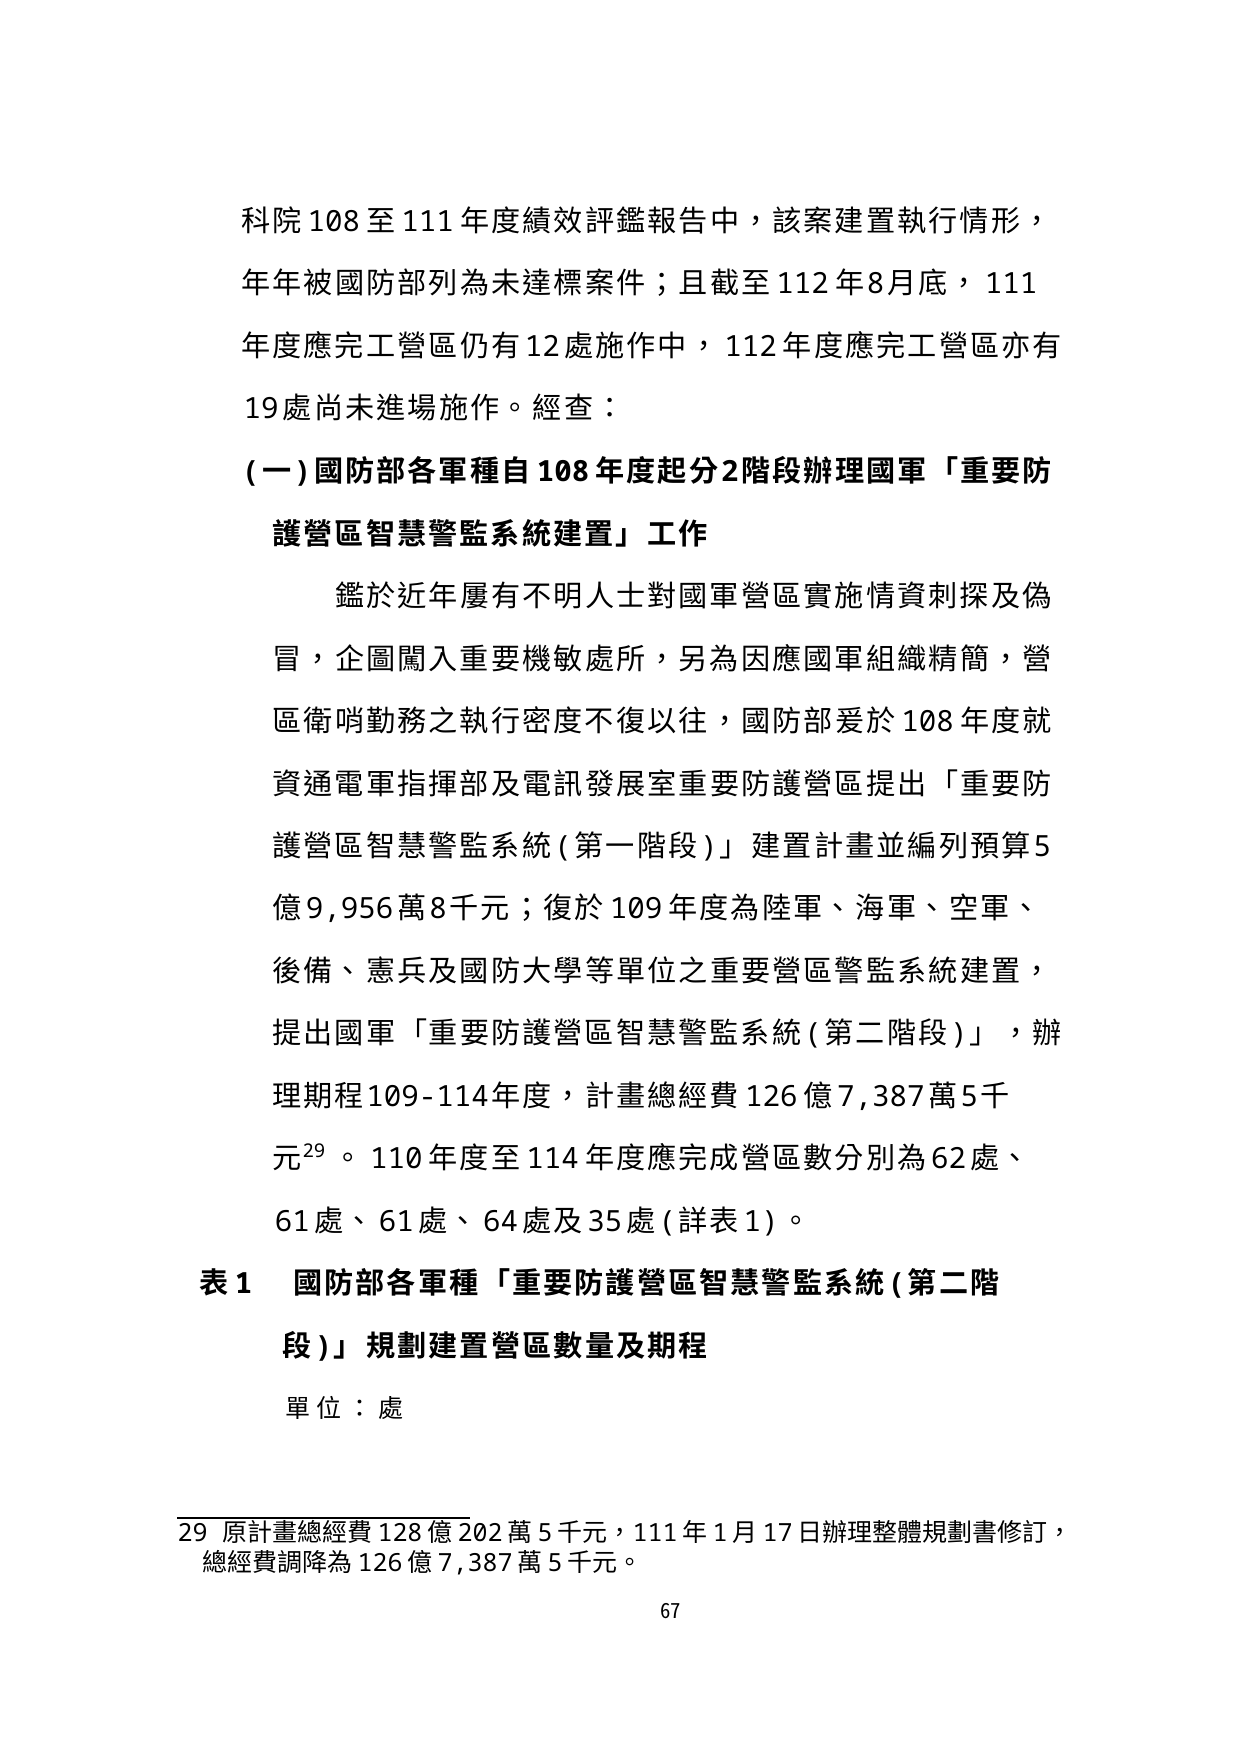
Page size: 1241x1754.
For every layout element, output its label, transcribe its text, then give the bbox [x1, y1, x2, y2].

text 科院108至111年度績效評鑑報告中，該案建置執行情形，年年被國防部列為未達標案件；且截至112年8月底，111年度應完工營區仍有12處施作中，112年度應完工營區亦有19處尚未進場施作。經查： [236, 177, 1063, 427]
text 原計畫總經費128億202萬5千元，111年1月17日辦理整體規劃書修訂，總經費調降為126億7,387萬5千元。 [177, 1518, 1063, 1577]
text 鑑於近年屢有不明人士對國軍營區實施情資刺探及偽冒，企圖闖入重要機敏處所，另為因應國軍組織精簡，營區衛哨勤務之執行密度不復以往，國防部爰於108年度就資通電軍指揮部及電訊發展室重要防護營區提出「重要防護營區智慧警監系統(第一階段)」建置計畫並編列預算5億9,956萬8千元；復於109年度為陸軍、海軍、空軍、後備、憲兵及國防大學等單位之重要營區警監系統建置，提出國軍「重要防護營區智慧警監系統(第二階段)」，辦理期程109-114年度，計畫總經費126億7,387萬5千元。110年度至114年度應完成營區數分別為62處、61處、61處、64處及35處(詳表1)。 [266, 552, 1063, 1240]
text 表1 國防部各軍種「重要防護營區智慧警監系統(第二階段)」規劃建置營區數量及期程 單位：處 [192, 1240, 1063, 1427]
text (一)國防部各軍種自108年度起分2階段辦理國軍「重要防護營區智慧警監系統建置」工作 [236, 427, 1063, 552]
